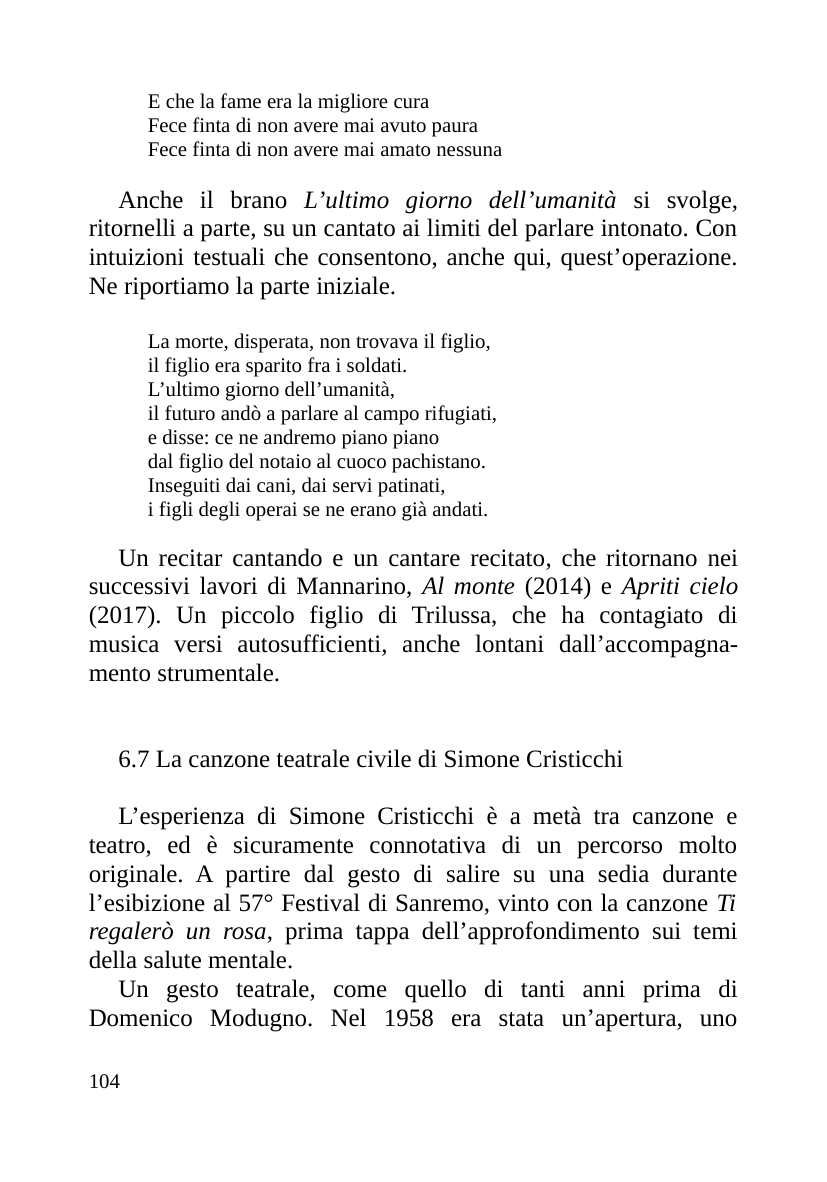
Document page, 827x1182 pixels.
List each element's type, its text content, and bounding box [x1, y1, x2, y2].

text Un gesto teatrale, come quello di tanti anni prima di Domenico Modugno. Nel 1958 era stata un’apertura, uno [88, 974, 738, 1031]
text L’esperienza di Simone Cristicchi è a metà tra canzone e teatro, ed è sicuramente connotativa di un percorso molto originale. A partire dal gesto di salire su una sedia durante l’esibizione al 57° Festival di Sanremo, vinto con la canzone Ti regalerò un rosa, prima tappa dell’approfondimento sui temi della salute mentale. [88, 801, 738, 974]
text Inseguiti dai cani, dai servi patinati, [148, 473, 679, 497]
text il figlio era sparito fra i soldati. [148, 353, 679, 377]
text Anche il brano L’ultimo giorno dell’umanità si svolge, ritornelli a parte, su un cantato ai limiti del parlare intonato. Con intuizioni testuali che consentono, anche qui, quest’operazione. Ne riportiamo la parte iniziale. [88, 185, 738, 300]
text i figli degli operai se ne erano già andati. [148, 497, 679, 521]
subtitle 6.7 La canzone teatrale civile di Simone Cristicchi [88, 744, 738, 773]
text E che la fame era la migliore cura Fece finta di non avere mai avuto paura Fece finta di non avere mai amato nessuna [148, 88, 679, 161]
text Un recitar cantando e un cantare recitato, che ritornano nei successivi lavori di Mannarino, Al monte (2014) e Apriti cielo (2017). Un piccolo figlio di Trilussa, che ha contagiato di musica versi autosufficienti, anche lontani dall’accompagna-mento strumentale. [88, 543, 738, 686]
text il futuro andò a parlare al campo rifugiati, [148, 401, 679, 425]
text e disse: ce ne andremo piano piano [148, 425, 679, 449]
text dal figlio del notaio al cuoco pachistano. [148, 449, 679, 473]
text L’ultimo giorno dell’umanità, [148, 377, 679, 401]
text La morte, disperata, non trovava il figlio, [148, 328, 679, 353]
